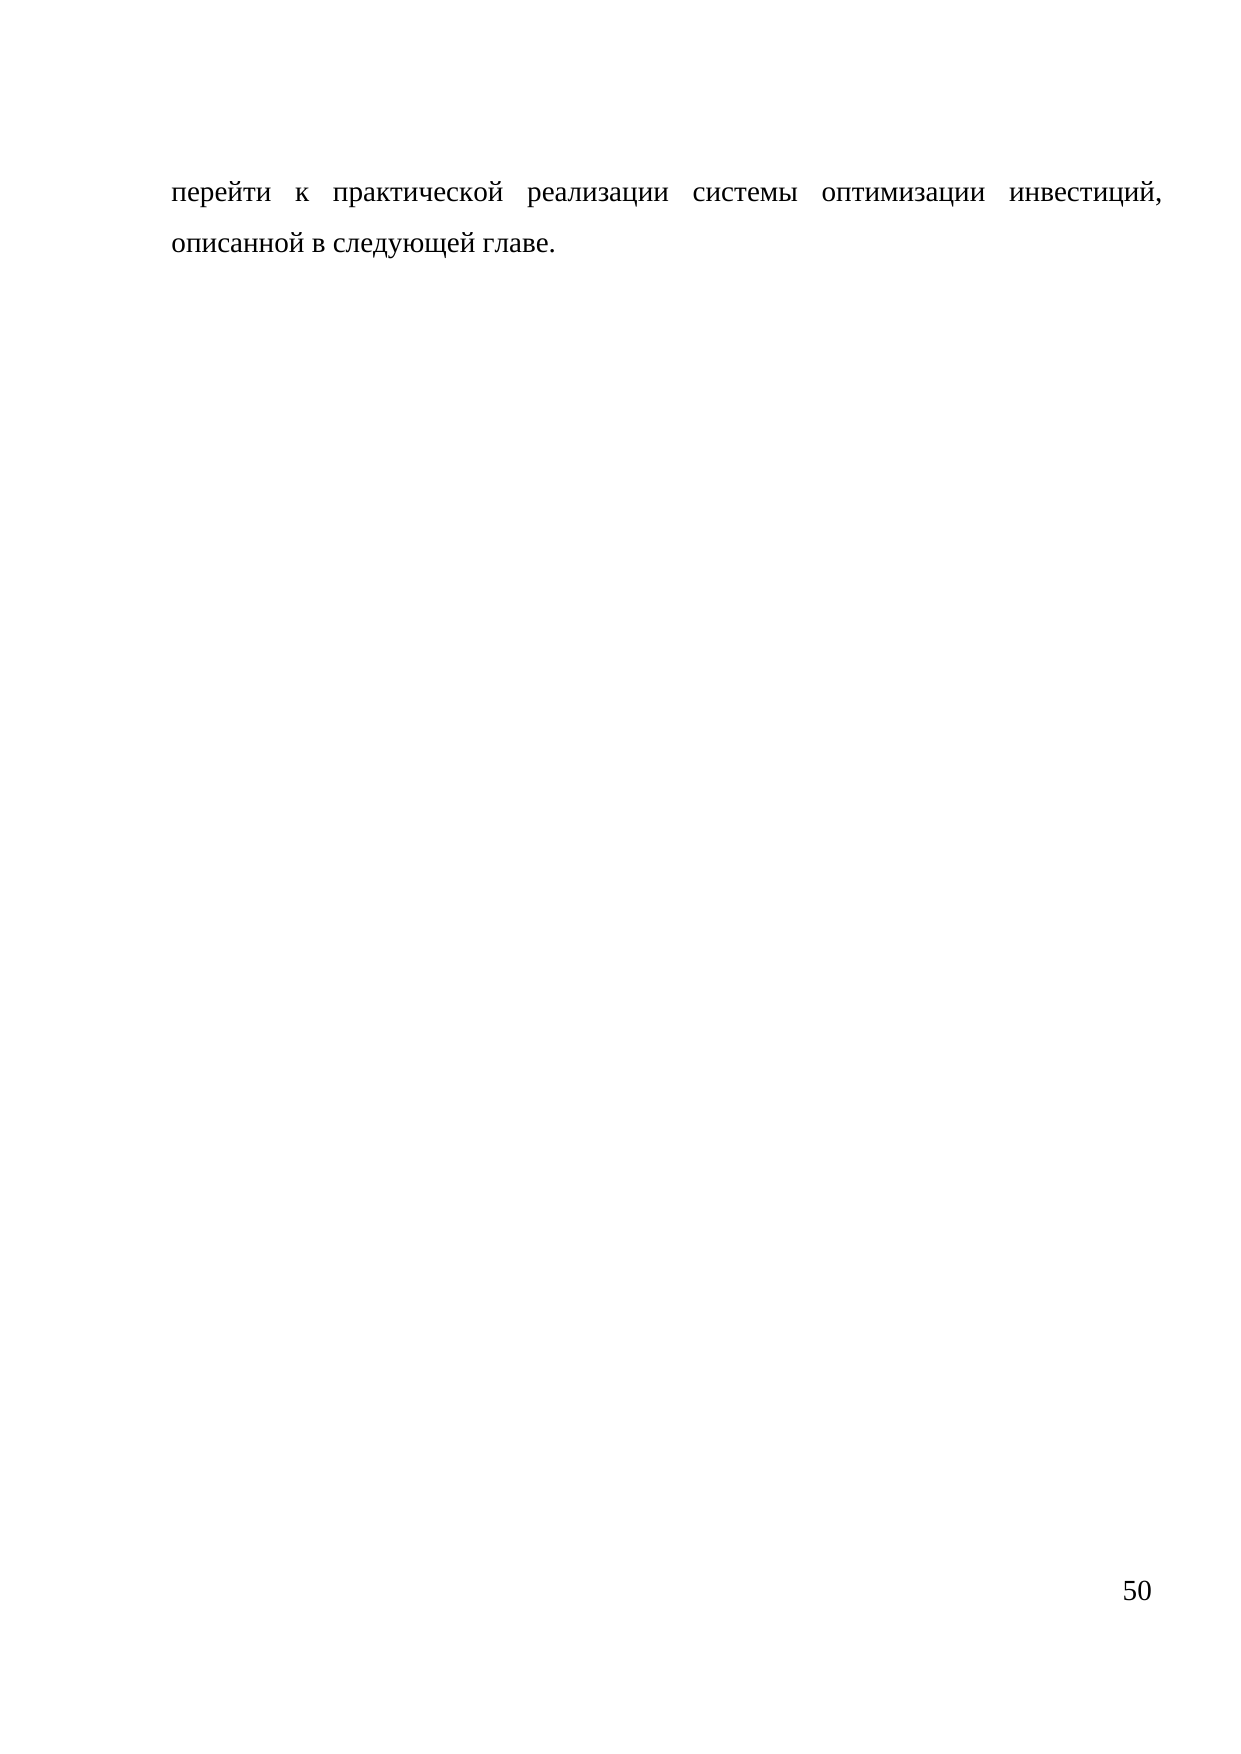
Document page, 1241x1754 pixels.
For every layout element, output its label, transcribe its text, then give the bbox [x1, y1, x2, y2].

text перейти к практической реализации системы оптимизации инвестиций, описанной в следующей главе. [171, 174, 1163, 258]
